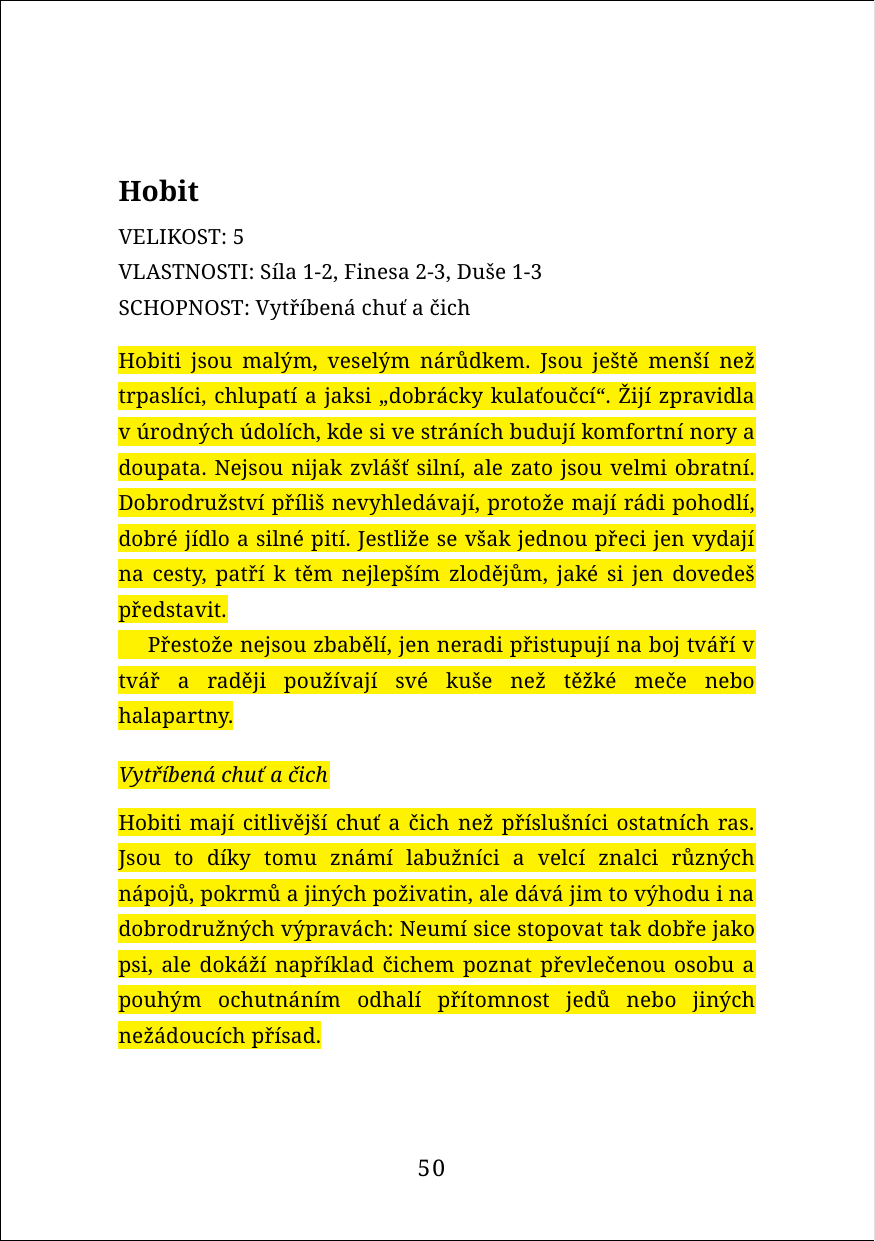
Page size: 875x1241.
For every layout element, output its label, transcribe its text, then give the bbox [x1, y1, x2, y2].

text Hobiti mají citlivější chuť a čich než příslušníci ostatních ras. Jsou to díky tomu známí labužníci a velcí znalci různých nápojů, pokrmů a jiných poživatin, ale dává jim to výhodu i na dobrodružných výpravách: Neumí sice stopovat tak dobře jako psi, ale dokáží například čichem poznat převlečenou osobu a pouhým ochutnáním odhalí přítomnost jedů nebo jiných nežádoucích přísad. [118, 808, 756, 1049]
text Vytříbená chuť a čich [118, 761, 756, 789]
text Hobiti jsou malým, veselým nárůdkem. Jsou ještě menší než trpaslíci, chlupatí a jaksi „dobrácky kulaťoučcí“. Žijí zpravidla v úrodných údolích, kde si ve stráních budují komfortní nory a doupata. Nejsou nijak zvlášť silní, ale zato jsou velmi obratní. Dobrodružství příliš nevyhledávají, protože mají rádi pohodlí, dobré jídlo a silné pití. Jestliže se však jednou přeci jen vydají na cesty, patří k těm nejlepším zlodějům, jaké si jen dovedeš představit. Přestože nejsou zbabělí, jen neradi přistupují na boj tváří v tvář a raději používají své kuše než těžké meče nebo halapartny. [118, 346, 756, 730]
subtitle Hobit [118, 172, 756, 210]
text VELIKOST: 5 VLASTNOSTI: Síla 1-2, Finesa 2-3, Duše 1-3 SCHOPNOST: Vytříbená chuť a čich [118, 222, 756, 321]
